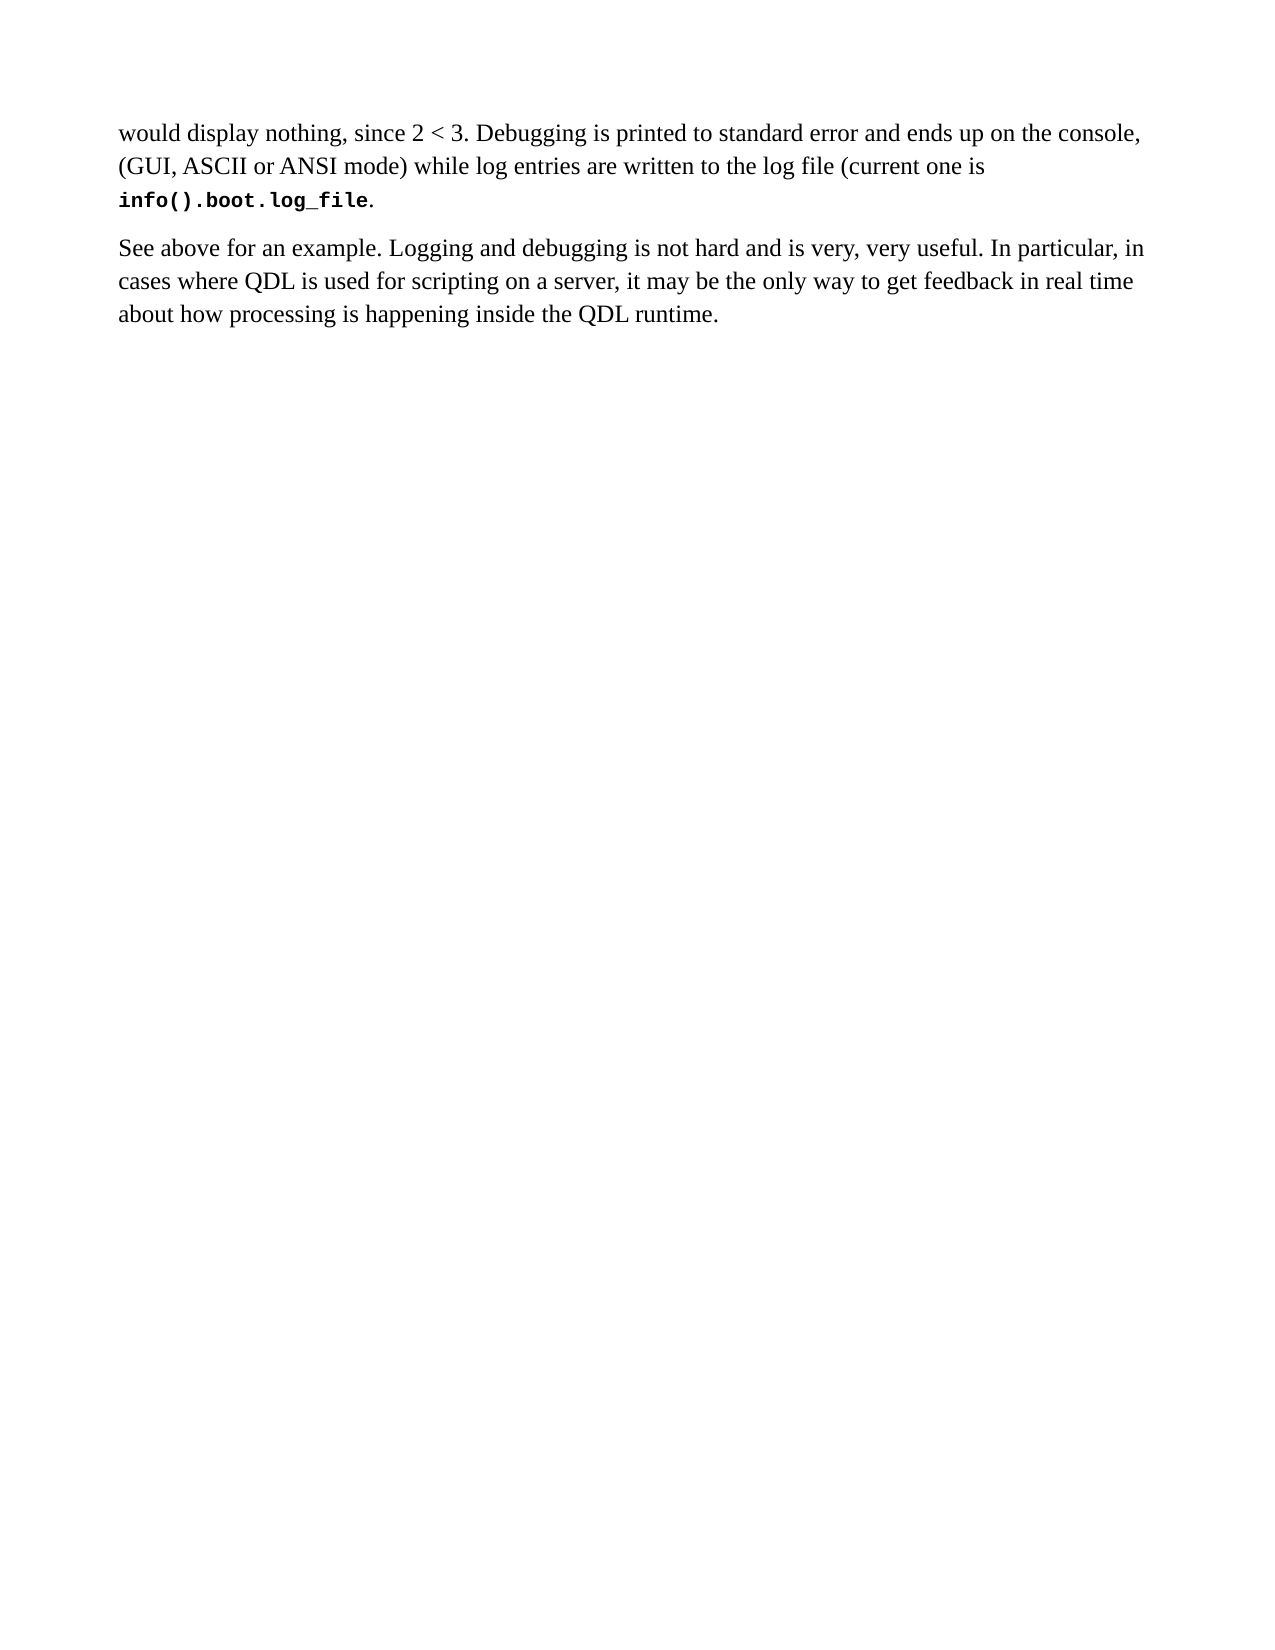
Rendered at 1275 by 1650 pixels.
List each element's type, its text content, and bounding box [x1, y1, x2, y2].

text would display nothing, since 2 < 3. Debugging is printed to standard error and ends up on the console, (GUI, ASCII or ANSI mode) while log entries are written to the log file (current one is info().boot.log_file. [118, 118, 1157, 214]
text See above for an example. Logging and debugging is not hard and is very, very useful. In particular, in cases where QDL is used for scripting on a server, it may be the only way to get feedback in real time about how processing is happening inside the QDL runtime. [118, 233, 1157, 327]
